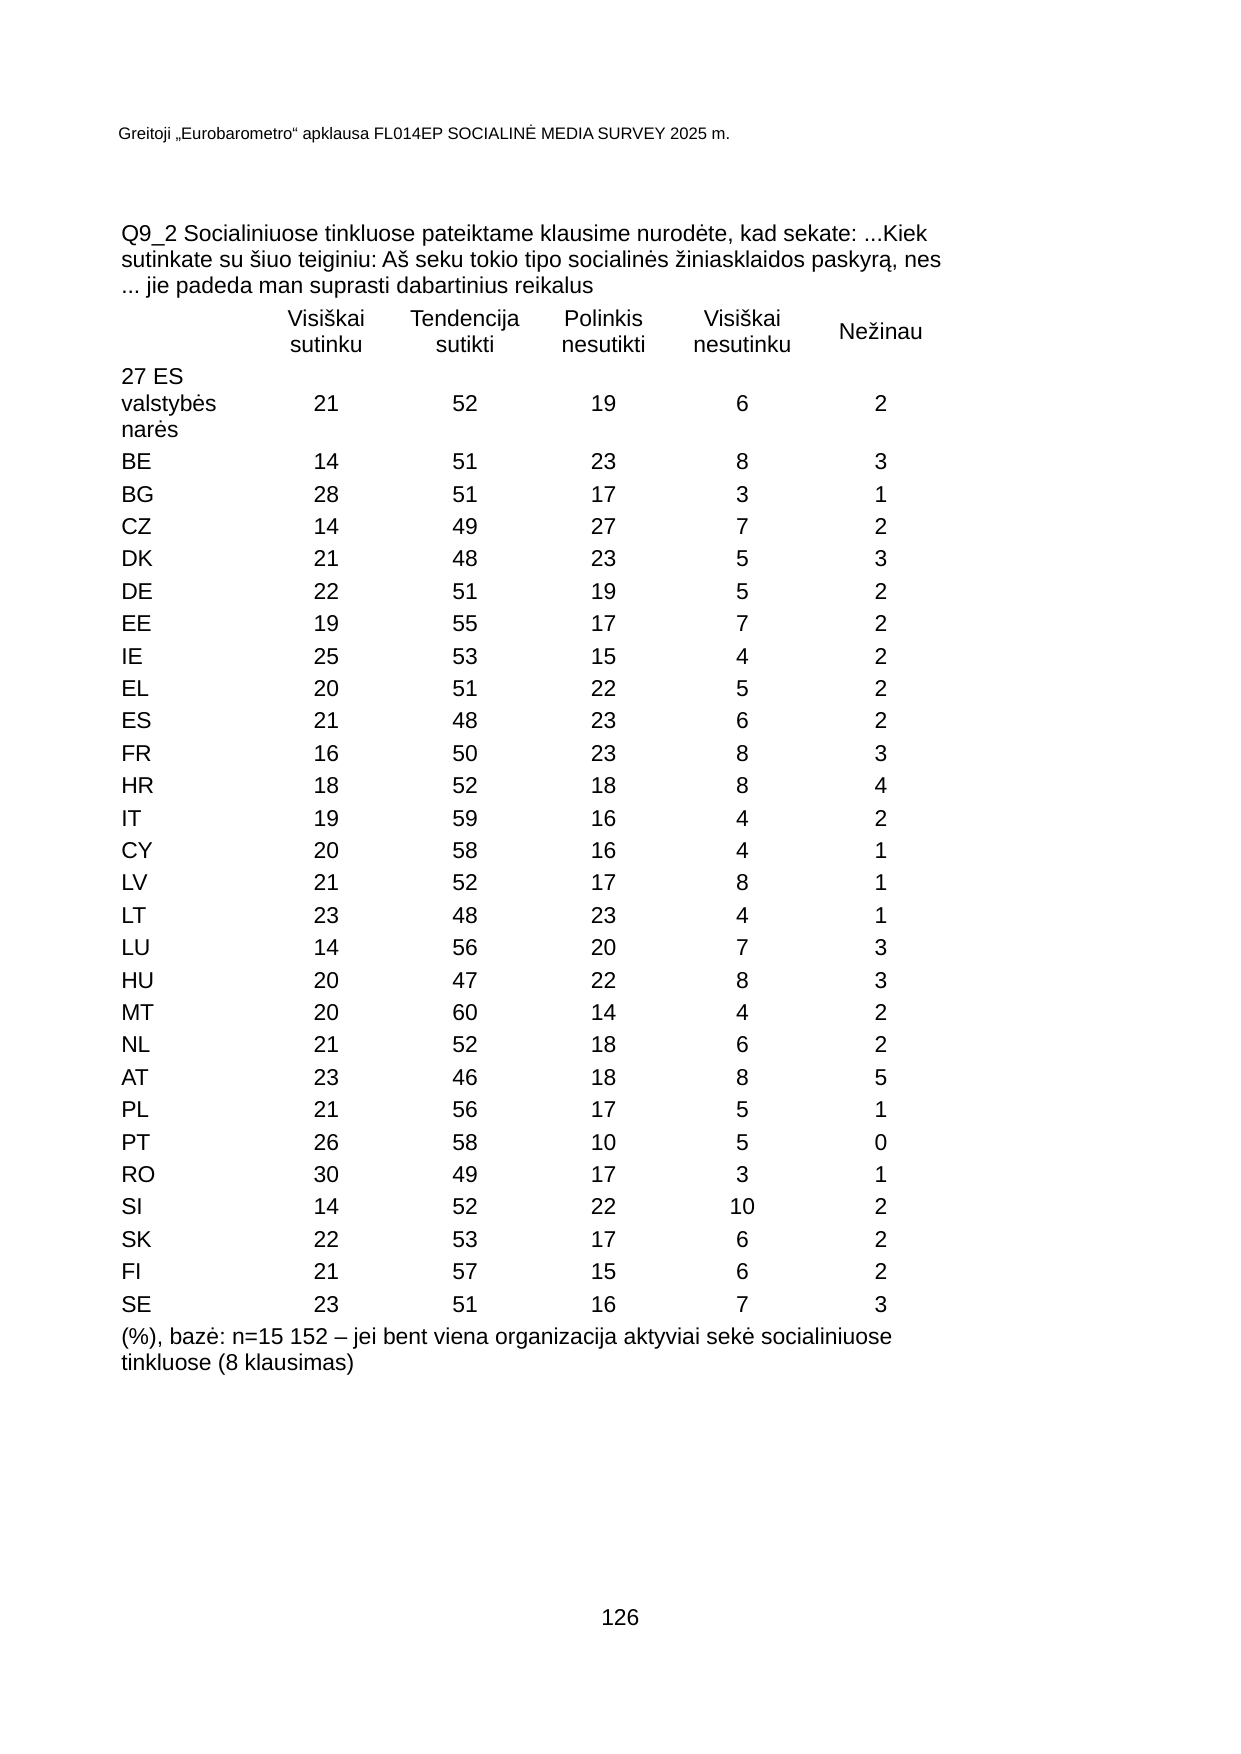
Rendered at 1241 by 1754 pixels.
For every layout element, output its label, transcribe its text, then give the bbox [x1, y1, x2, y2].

table_cell 5 [811, 1061, 950, 1093]
table_cell 8 [673, 445, 811, 478]
table_cell 4 [673, 802, 811, 834]
table_cell 8 [673, 1061, 811, 1093]
table_cell 57 [395, 1255, 534, 1287]
table_cell 21 [257, 1028, 395, 1061]
table_cell 25 [257, 640, 395, 672]
table_cell 1 [811, 478, 950, 510]
table_cell 17 [534, 1093, 673, 1126]
table_cell DK [118, 543, 257, 575]
table_cell 10 [673, 1190, 811, 1223]
table_cell 3 [811, 737, 950, 769]
table_cell 22 [257, 575, 395, 607]
table_cell 4 [673, 834, 811, 866]
table_cell 22 [534, 964, 673, 996]
table_cell 2 [811, 640, 950, 672]
table_cell 21 [257, 866, 395, 899]
table_cell 14 [534, 996, 673, 1028]
table_cell 60 [395, 996, 534, 1028]
table_cell PL [118, 1093, 257, 1126]
table_cell 15 [534, 1255, 673, 1287]
table_cell 22 [257, 1223, 395, 1255]
table_cell 26 [257, 1126, 395, 1158]
table_cell 52 [395, 866, 534, 899]
table_cell 56 [395, 1093, 534, 1126]
table_cell 52 [395, 1190, 534, 1223]
table_cell 3 [811, 1288, 950, 1320]
table_cell Visiškai sutinku [257, 302, 395, 360]
table_cell SE [118, 1288, 257, 1320]
table_cell 0 [811, 1126, 950, 1158]
table_cell 51 [395, 478, 534, 510]
table_cell IT [118, 802, 257, 834]
table_cell 20 [257, 672, 395, 704]
table_cell 3 [673, 478, 811, 510]
table_cell 59 [395, 802, 534, 834]
table_cell 48 [395, 899, 534, 931]
table_cell 21 [257, 360, 395, 445]
table_cell 6 [673, 1028, 811, 1061]
table_cell 47 [395, 964, 534, 996]
table_cell 5 [673, 543, 811, 575]
table_cell 10 [534, 1126, 673, 1158]
table_cell 8 [673, 737, 811, 769]
table_cell 14 [257, 931, 395, 963]
table_cell EE [118, 607, 257, 639]
table_cell RO [118, 1158, 257, 1190]
table_cell 8 [673, 769, 811, 802]
table_cell 23 [257, 899, 395, 931]
table_cell 58 [395, 1126, 534, 1158]
table_cell HU [118, 964, 257, 996]
table_cell 4 [673, 640, 811, 672]
table_cell 5 [673, 575, 811, 607]
table_header Q9_2 Socialiniuose tinkluose pateiktame klausime nurodėte, kad sekate: ...Kiek sutinkate su šiuo teiginiu: Aš seku tokio tipo socialinės žiniasklaidos paskyrą, nes ... jie padeda man suprasti dabartinius reikalus [118, 217, 950, 302]
table_cell 19 [534, 360, 673, 445]
table_cell Visiškai nesutinku [673, 302, 811, 360]
table_cell 8 [673, 866, 811, 899]
table_cell 19 [257, 607, 395, 639]
table_cell 18 [257, 769, 395, 802]
table_cell 51 [395, 672, 534, 704]
table_cell 7 [673, 931, 811, 963]
table_cell SK [118, 1223, 257, 1255]
table_cell 7 [673, 1288, 811, 1320]
table_cell 3 [811, 931, 950, 963]
table_cell BG [118, 478, 257, 510]
table_cell 20 [257, 996, 395, 1028]
table_cell 52 [395, 360, 534, 445]
table_cell 17 [534, 1223, 673, 1255]
table_cell 30 [257, 1158, 395, 1190]
table_cell 21 [257, 704, 395, 737]
table_cell 53 [395, 1223, 534, 1255]
table_cell 19 [534, 575, 673, 607]
table_cell 1 [811, 1093, 950, 1126]
table_cell 15 [534, 640, 673, 672]
table_cell 14 [257, 510, 395, 542]
table_cell AT [118, 1061, 257, 1093]
table_cell 7 [673, 510, 811, 542]
table_cell [118, 302, 257, 360]
table_cell 2 [811, 360, 950, 445]
table_cell 3 [811, 445, 950, 478]
table_cell HR [118, 769, 257, 802]
table_cell 6 [673, 360, 811, 445]
table_cell 49 [395, 1158, 534, 1190]
table_cell PT [118, 1126, 257, 1158]
table_cell 49 [395, 510, 534, 542]
table_cell 17 [534, 866, 673, 899]
table_cell 19 [257, 802, 395, 834]
table_cell Nežinau [811, 302, 950, 360]
table_cell MT [118, 996, 257, 1028]
table_cell 20 [534, 931, 673, 963]
table_cell 48 [395, 704, 534, 737]
table_cell 21 [257, 543, 395, 575]
table_cell 1 [811, 1158, 950, 1190]
table_cell 5 [673, 1093, 811, 1126]
table_cell 4 [811, 769, 950, 802]
table_cell 2 [811, 607, 950, 639]
table_cell BE [118, 445, 257, 478]
table_cell CY [118, 834, 257, 866]
table_cell 2 [811, 1223, 950, 1255]
table_cell 55 [395, 607, 534, 639]
table_cell 17 [534, 607, 673, 639]
table_cell 6 [673, 1223, 811, 1255]
table_cell 5 [673, 1126, 811, 1158]
table_cell 2 [811, 1190, 950, 1223]
table_cell 2 [811, 996, 950, 1028]
table_cell FR [118, 737, 257, 769]
table_cell SI [118, 1190, 257, 1223]
table_cell 2 [811, 704, 950, 737]
table_cell 16 [534, 802, 673, 834]
table_cell NL [118, 1028, 257, 1061]
table_cell Tendencija sutikti [395, 302, 534, 360]
table_cell 22 [534, 672, 673, 704]
table_cell 4 [673, 899, 811, 931]
table_cell 18 [534, 769, 673, 802]
table_cell 2 [811, 1255, 950, 1287]
table_cell EL [118, 672, 257, 704]
table_cell 27 ES valstybės narės [118, 360, 257, 445]
table_cell 56 [395, 931, 534, 963]
table_cell 23 [534, 445, 673, 478]
table_cell 23 [257, 1061, 395, 1093]
table_cell 50 [395, 737, 534, 769]
table_cell 23 [534, 704, 673, 737]
table_cell 18 [534, 1028, 673, 1061]
table_cell 2 [811, 575, 950, 607]
table_cell 52 [395, 769, 534, 802]
table_cell 8 [673, 964, 811, 996]
table_cell 16 [534, 834, 673, 866]
table_cell 21 [257, 1255, 395, 1287]
table_cell FI [118, 1255, 257, 1287]
table_cell 53 [395, 640, 534, 672]
table_cell 20 [257, 964, 395, 996]
table_cell 6 [673, 704, 811, 737]
table_cell 48 [395, 543, 534, 575]
table_cell 4 [673, 996, 811, 1028]
table_cell 27 [534, 510, 673, 542]
table_cell ES [118, 704, 257, 737]
table_cell 28 [257, 478, 395, 510]
table_cell 16 [534, 1288, 673, 1320]
table_cell 1 [811, 866, 950, 899]
table_cell (%), bazė: n=15 152 – jei bent viena organizacija aktyviai sekė socialiniuose tinkluose (8 klausimas) [118, 1320, 950, 1378]
table_cell CZ [118, 510, 257, 542]
table_cell 5 [673, 672, 811, 704]
table_cell 51 [395, 1288, 534, 1320]
table_cell 2 [811, 802, 950, 834]
table_cell 3 [673, 1158, 811, 1190]
table_cell 20 [257, 834, 395, 866]
table_cell 2 [811, 510, 950, 542]
table_cell 21 [257, 1093, 395, 1126]
table_cell 16 [257, 737, 395, 769]
table_cell 22 [534, 1190, 673, 1223]
table_cell 3 [811, 543, 950, 575]
table_cell 23 [534, 899, 673, 931]
table_cell 46 [395, 1061, 534, 1093]
table_cell 17 [534, 1158, 673, 1190]
table_cell 51 [395, 575, 534, 607]
table_cell 52 [395, 1028, 534, 1061]
table_cell 3 [811, 964, 950, 996]
table_cell 23 [257, 1288, 395, 1320]
table_cell 23 [534, 543, 673, 575]
table_cell 14 [257, 1190, 395, 1223]
table_cell 1 [811, 899, 950, 931]
table_cell 6 [673, 1255, 811, 1287]
table_cell 18 [534, 1061, 673, 1093]
table_cell 51 [395, 445, 534, 478]
table_cell 14 [257, 445, 395, 478]
table_cell IE [118, 640, 257, 672]
table_cell 1 [811, 834, 950, 866]
table_cell LT [118, 899, 257, 931]
table_cell 17 [534, 478, 673, 510]
table_cell Polinkis nesutikti [534, 302, 673, 360]
table_cell DE [118, 575, 257, 607]
table_cell 58 [395, 834, 534, 866]
table_cell LU [118, 931, 257, 963]
table_cell 2 [811, 672, 950, 704]
table_cell LV [118, 866, 257, 899]
table_cell 2 [811, 1028, 950, 1061]
table_cell 7 [673, 607, 811, 639]
table_cell 23 [534, 737, 673, 769]
